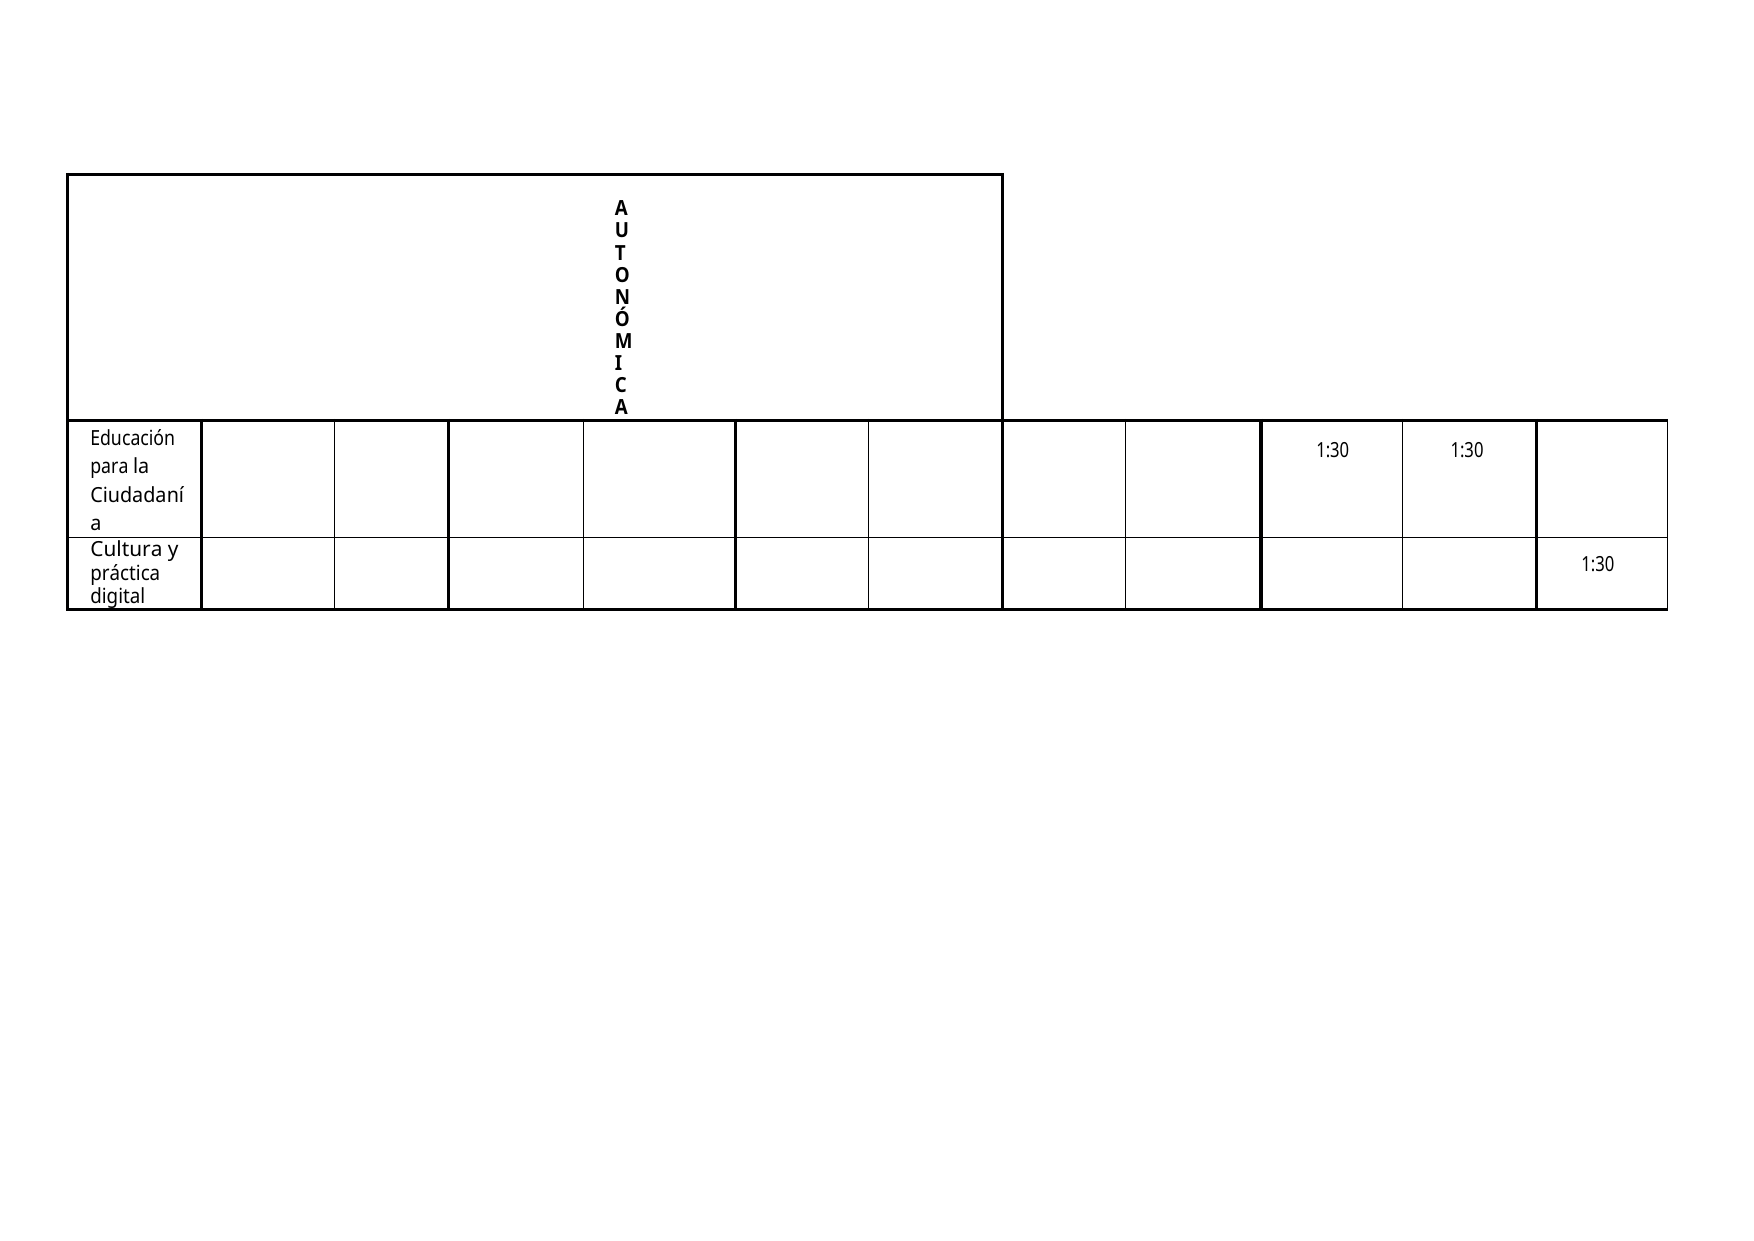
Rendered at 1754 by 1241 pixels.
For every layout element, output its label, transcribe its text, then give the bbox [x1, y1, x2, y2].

table_cell 1:30 [1263, 422, 1402, 537]
table_cell [450, 538, 583, 608]
table_cell [869, 538, 1001, 608]
table_cell [450, 422, 583, 537]
table_cell 1:30 [1538, 538, 1667, 608]
table_cell Cultura y práctica digital [69, 538, 200, 608]
table_cell [1538, 422, 1667, 537]
table_cell [1004, 422, 1125, 537]
table_cell [203, 538, 334, 608]
table_cell [869, 422, 1001, 537]
table_cell [1004, 538, 1125, 608]
table_cell [335, 422, 447, 537]
table_cell [1126, 538, 1259, 608]
table_cell Educación para la Ciudadanía [69, 422, 200, 537]
table_cell [1263, 538, 1402, 608]
table_cell [584, 422, 734, 537]
table_cell [203, 422, 334, 537]
table_cell [584, 538, 734, 608]
table_cell [737, 422, 868, 537]
table_cell AUTONÓMICA [69, 176, 1001, 419]
table_cell [1126, 422, 1259, 537]
table_cell [335, 538, 447, 608]
table_cell 1:30 [1403, 422, 1535, 537]
table_cell [1403, 538, 1535, 608]
table_cell [737, 538, 868, 608]
